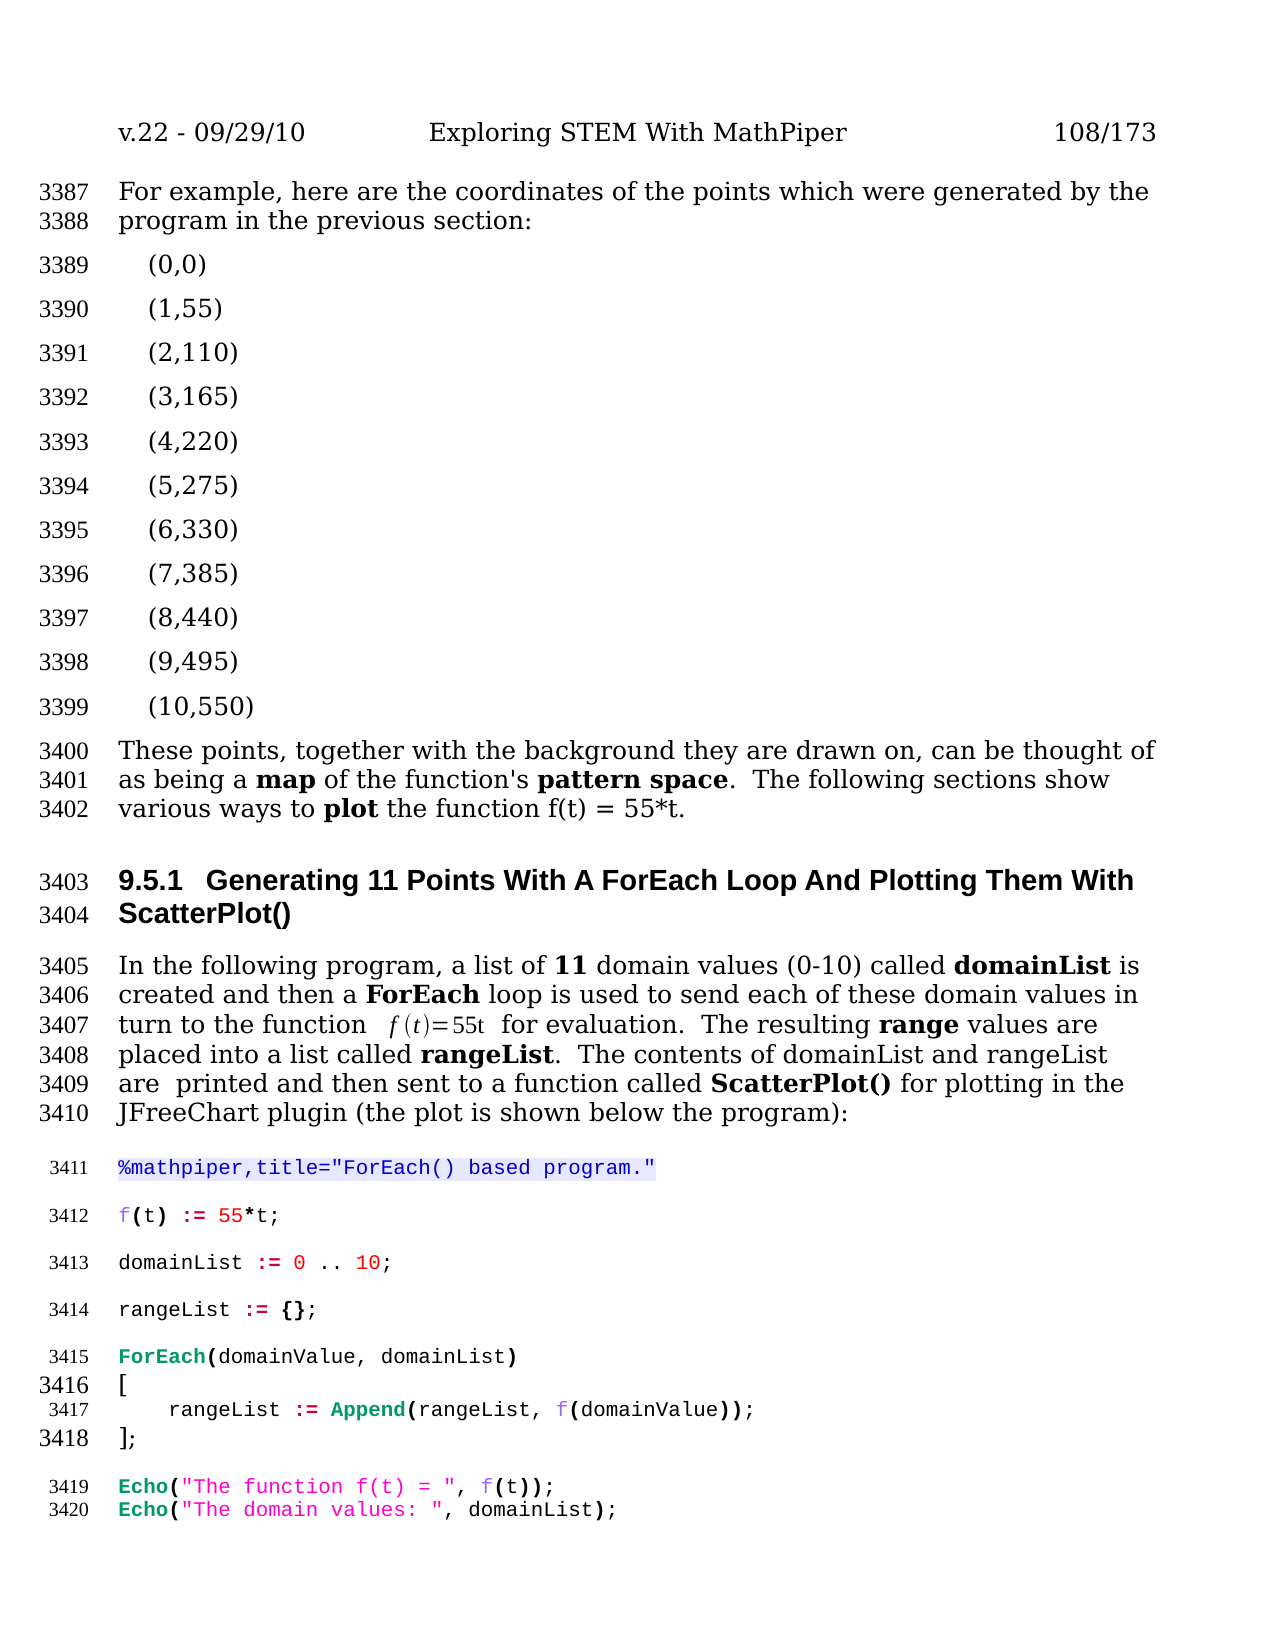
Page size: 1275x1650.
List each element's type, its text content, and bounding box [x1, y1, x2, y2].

text %mathpiper,title="ForEach() based program." [118, 1157, 1157, 1181]
text In the following program, a list of 11 domain values (0-10) called domainList is created and then a ForEach loop is used to send each of these domain values in turn to the functionfor evaluation. The resulting range values are placed into a list called rangeList. The contents of domainList and rangeList are printed and then sent to a function called ScatterPlot() for plotting in the JFreeChart plugin (the plot is shown below the program): [118, 951, 1157, 1128]
text rangeList := Append(rangeList, f(domainValue)); [118, 1399, 1157, 1423]
text (2,110) [148, 338, 1157, 368]
text (0,0) [148, 250, 1157, 279]
text (1,55) [148, 294, 1157, 323]
text (7,385) [148, 559, 1157, 588]
text These points, together with the background they are drawn on, can be thought of as being a map of the function's pattern space. The following sections show various ways to plot the function f(t) = 55*t. [118, 736, 1157, 824]
text f(t) := 55*t; [118, 1205, 1157, 1228]
text (6,330) [148, 515, 1157, 544]
text ]; [118, 1423, 1157, 1452]
text [ [118, 1370, 1157, 1399]
text domainList := 0 .. 10; [118, 1252, 1157, 1276]
text ForEach(domainValue, domainList) [118, 1347, 1157, 1370]
text (9,495) [148, 648, 1157, 677]
text (8,440) [148, 603, 1157, 633]
text Echo("The function f(t) = ", f(t)); [118, 1476, 1157, 1499]
text For example, here are the coordinates of the points which were generated by the program in the previous section: [118, 177, 1157, 235]
text (3,165) [148, 383, 1157, 412]
text (5,275) [148, 471, 1157, 500]
subtitle Generating 11 Points With A ForEach Loop And Plotting Them With ScatterPlot() [118, 863, 1157, 930]
text (4,220) [148, 427, 1157, 456]
text (10,550) [148, 692, 1157, 721]
text rangeList := {}; [118, 1299, 1157, 1323]
text Echo("The domain values: ", domainList); [118, 1499, 1157, 1523]
